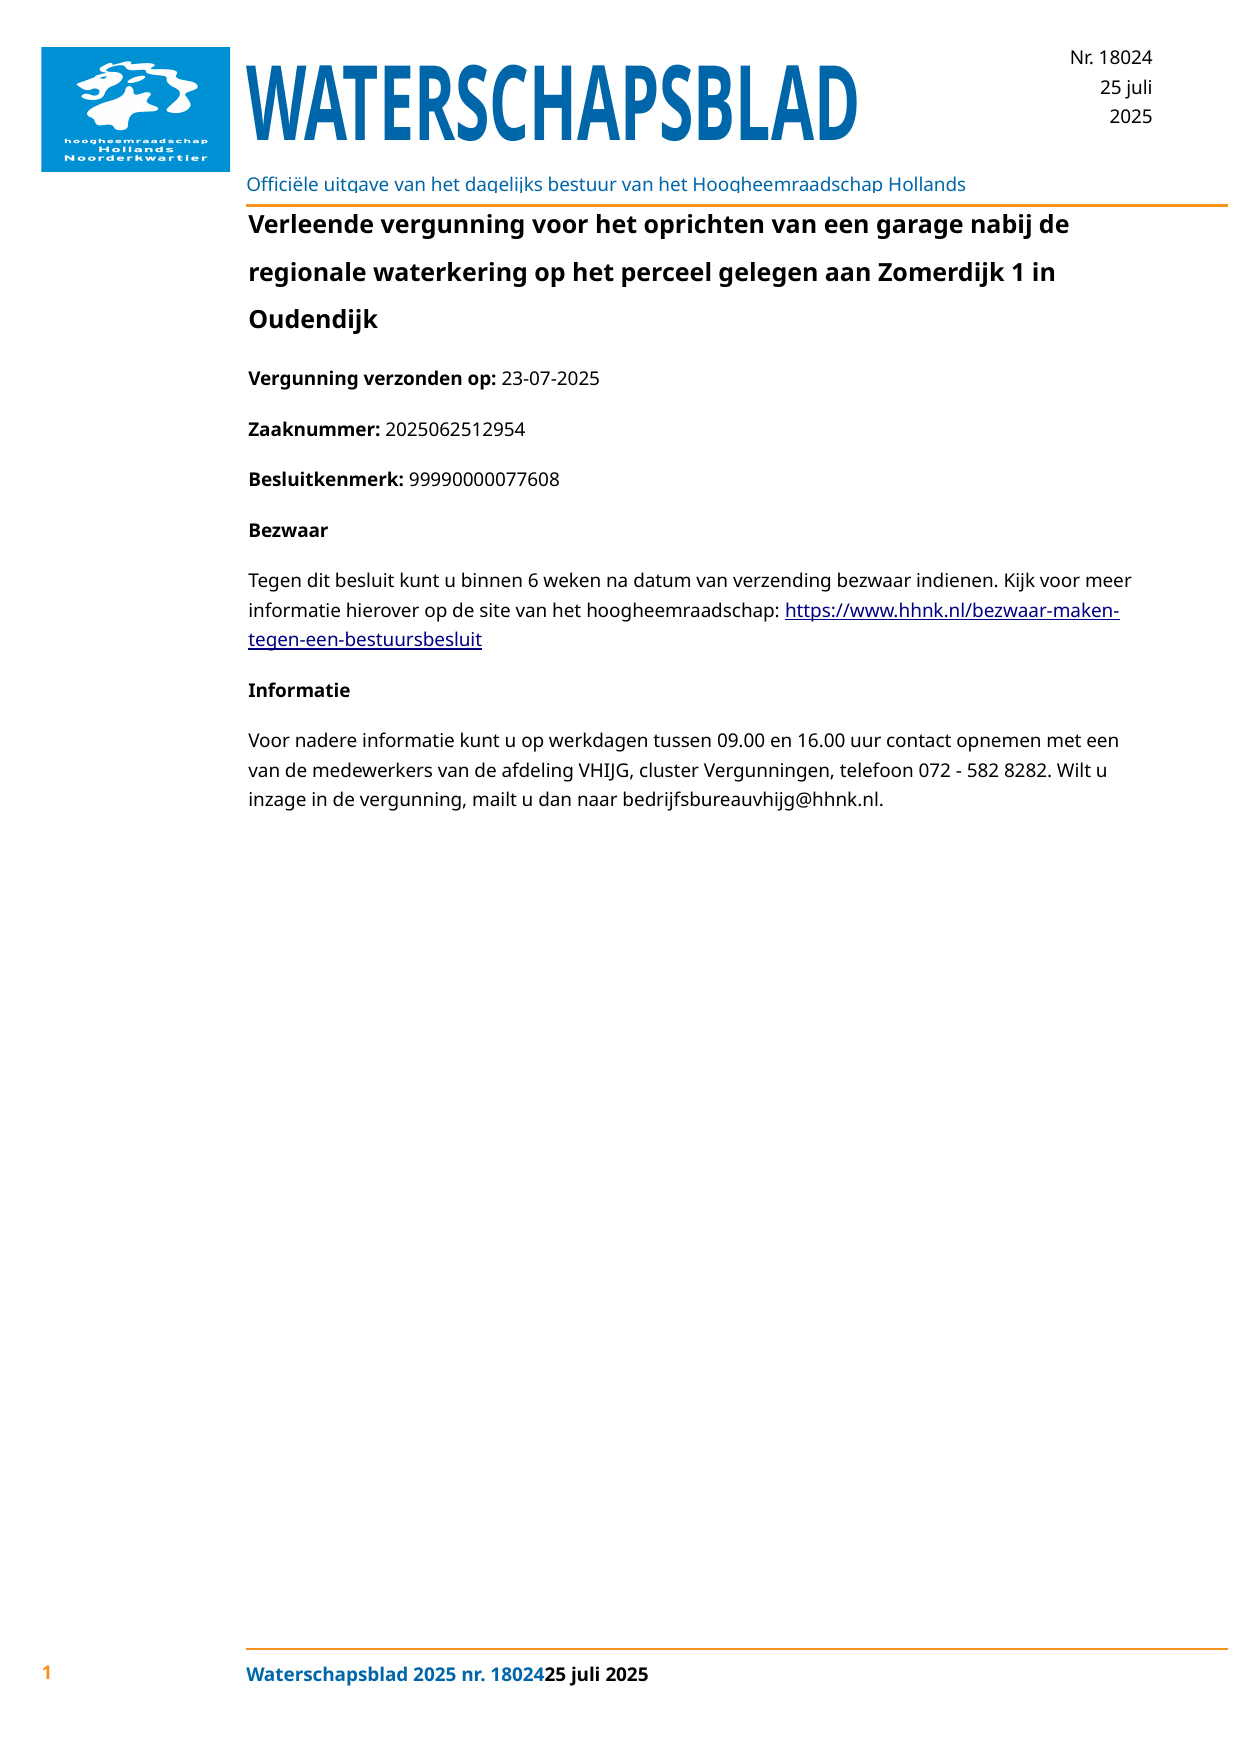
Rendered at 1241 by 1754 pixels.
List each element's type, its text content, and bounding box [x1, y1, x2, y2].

picture [78, 64, 122, 99]
text Vergunning verzonden op: 23-07-2025 [248, 366, 1152, 391]
text Tegen dit besluit kunt u binnen 6 weken na datum van verzending bezwaar indienen. Kijk voor meer informatie hierover op de site van het hoogheemraadschap: https://www.hhnk.nl/bezwaar-maken-tegen-een-bestuursbesluit [248, 567, 1152, 652]
picture [88, 87, 157, 130]
text Verleende vergunning voor het oprichten van een garage nabij de regionale waterkering op het perceel gelegen aan Zomerdijk 1 in Oudendijk [248, 207, 1152, 336]
text Informatie [248, 677, 1152, 702]
picture [129, 76, 144, 82]
text Bezwaar [248, 517, 1152, 542]
text Besluitkenmerk: 99990000077608 [248, 466, 1152, 492]
text Zaaknummer: 2025062512954 [248, 416, 1152, 442]
picture [118, 62, 197, 112]
text Voor nadere informatie kunt u op werkdagen tussen 09.00 en 16.00 uur contact opnemen met een van de medewerkers van de afdeling VHIJG, cluster Vergunningen, telefoon 072 - 582 8282. Wilt u inzage in de vergunning, mailt u dan naar bedrijfsbureauvhijg@hhnk.nl. [248, 727, 1152, 812]
